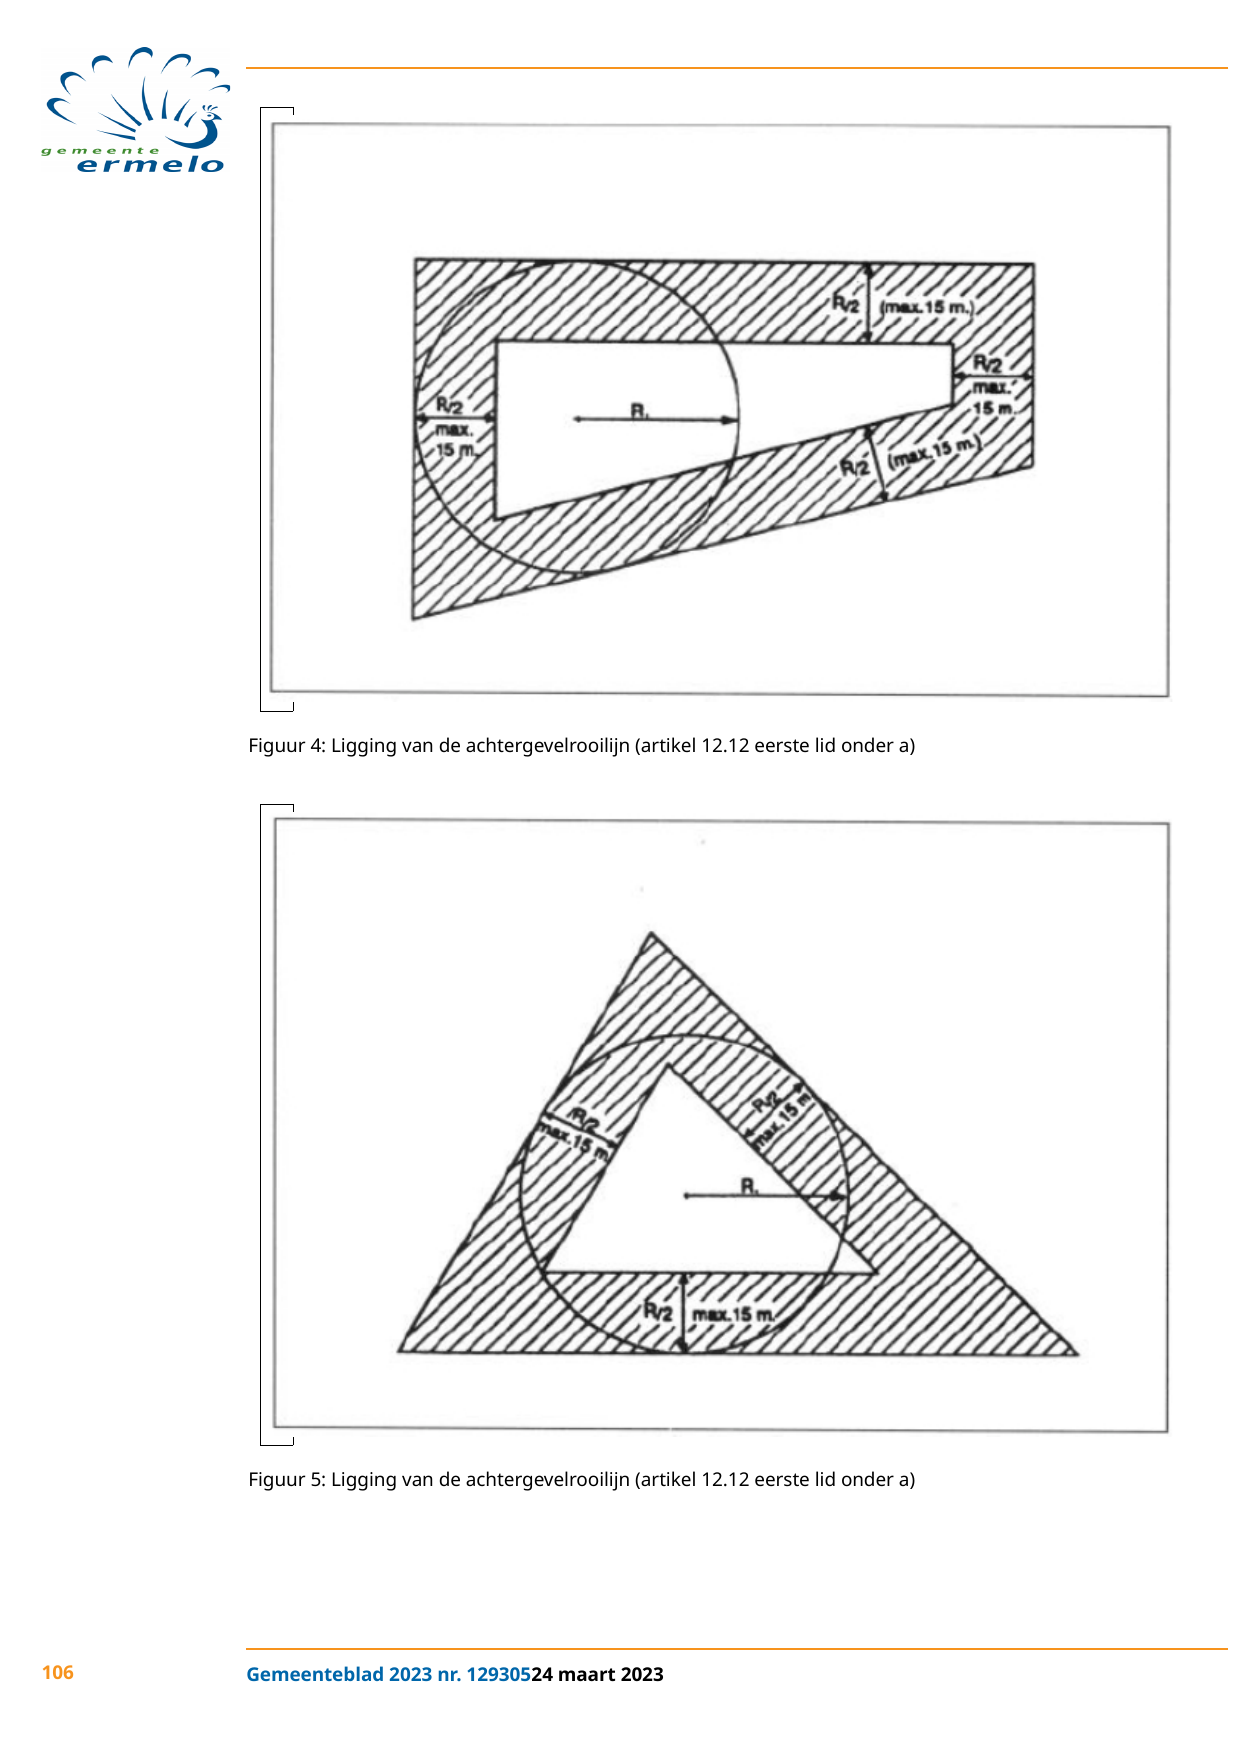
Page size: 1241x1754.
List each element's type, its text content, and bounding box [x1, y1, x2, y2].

text Figuur 4: Ligging van de achtergevelrooilijn (artikel 12.12 eerste lid onder a) [248, 732, 1152, 758]
picture [268, 115, 1173, 702]
text Figuur 5: Ligging van de achtergevelrooilijn (artikel 12.12 eerste lid onder a) [248, 1467, 1152, 1492]
picture [268, 812, 1173, 1437]
picture [41, 47, 231, 172]
